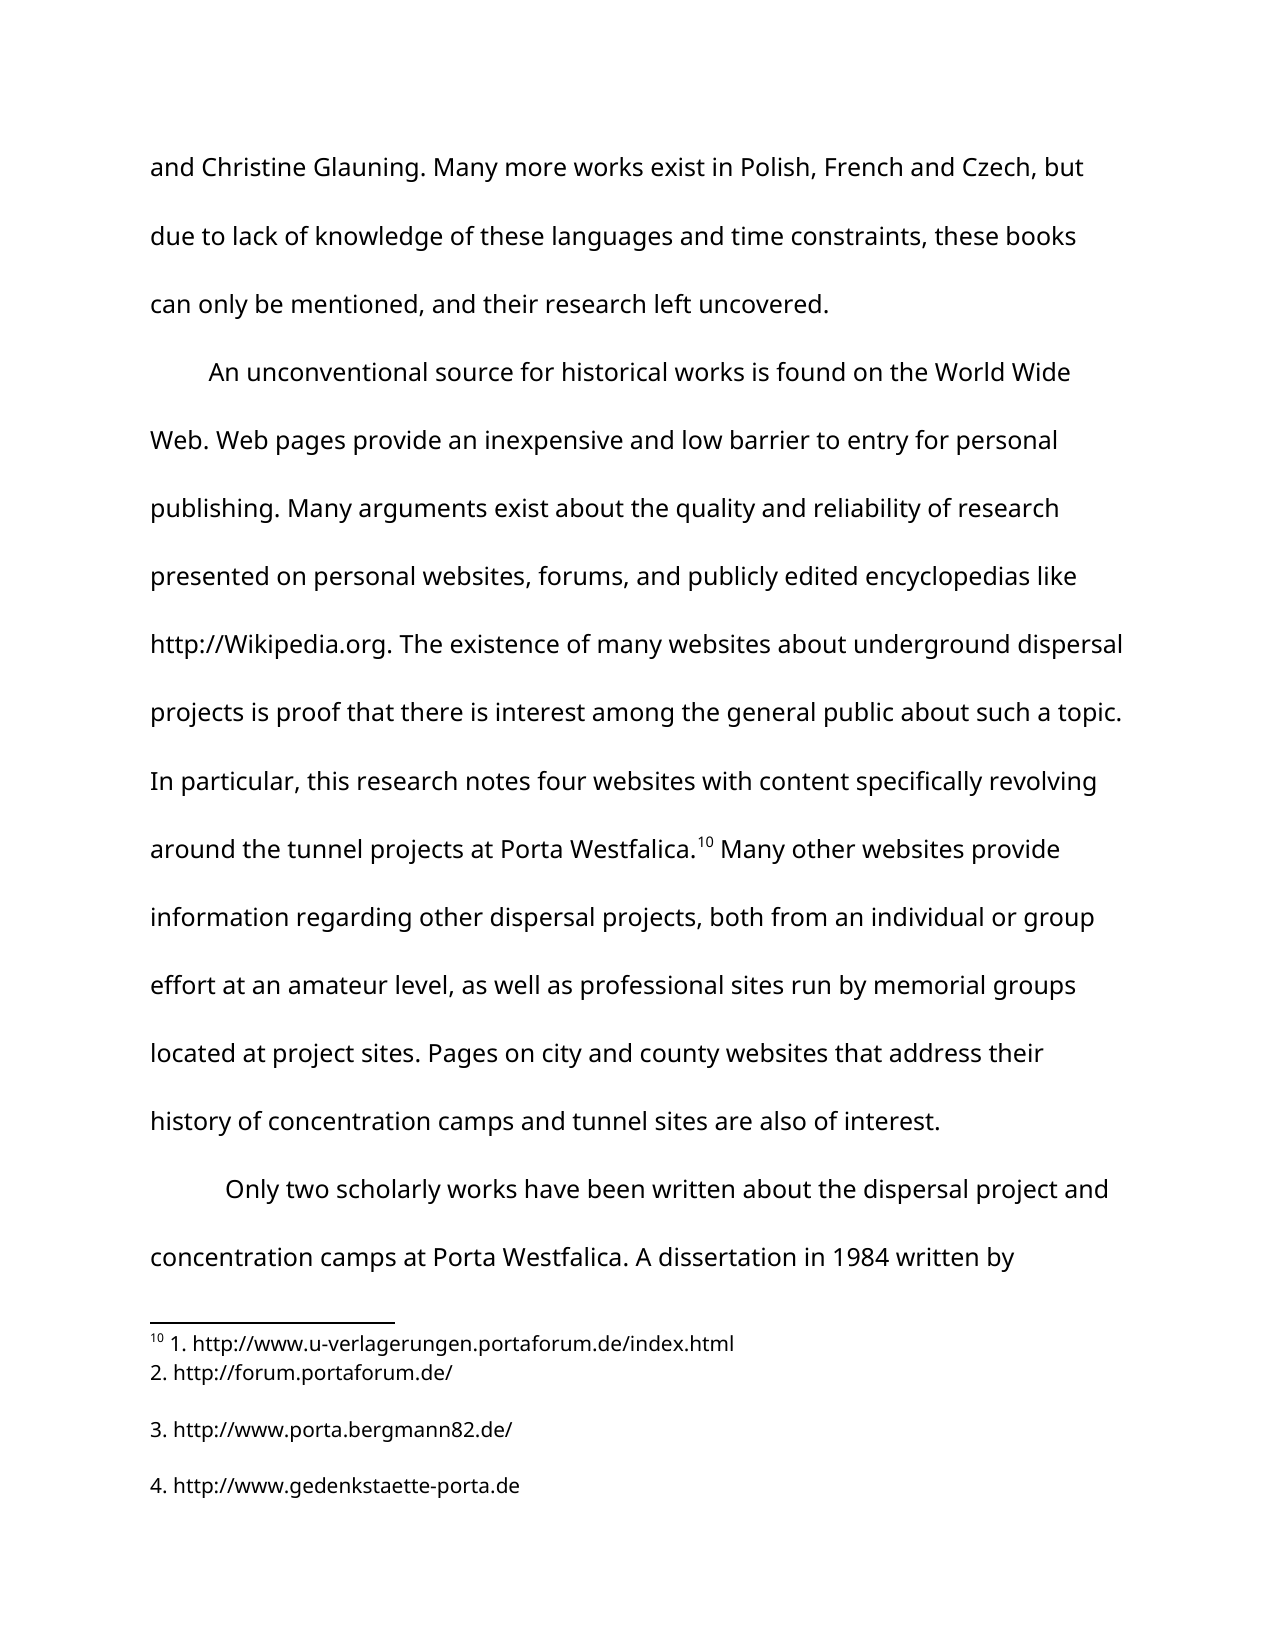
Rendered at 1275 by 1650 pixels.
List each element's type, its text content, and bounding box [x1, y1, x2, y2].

text 2. http://forum.portaforum.de/ [150, 1358, 1125, 1386]
text 1. http://www.u-verlagerungen.portaforum.de/index.html [150, 1329, 1125, 1358]
text 3. http://www.porta.bergmann82.de/ [150, 1415, 1125, 1443]
text An unconventional source for historical works is found on the World Wide Web. Web pages provide an inexpensive and low barrier to entry for personal publishing. Many arguments exist about the quality and reliability of research presented on personal websites, forums, and publicly edited encyclopedias like http://Wikipedia.org. The existence of many websites about underground dispersal projects is proof that there is interest among the general public about such a topic. In particular, this research notes four websites with content specifically revolving around the tunnel projects at Porta Westfalica. Many other websites provide information regarding other dispersal projects, both from an individual or group effort at an amateur level, as well as professional sites run by memorial groups located at project sites. Pages on city and county websites that address their history of concentration camps and tunnel sites are also of interest. [150, 354, 1125, 1138]
text and Christine Glauning. Many more works exist in Polish, French and Czech, but due to lack of knowledge of these languages and time constraints, these books can only be mentioned, and their research left uncovered. [150, 150, 1125, 320]
text 4. http://www.gedenkstaette-porta.de [150, 1472, 1125, 1500]
text Only two scholarly works have been written about the dispersal project and concentration camps at Porta Westfalica. A dissertation in 1984 written by [150, 1172, 1125, 1274]
